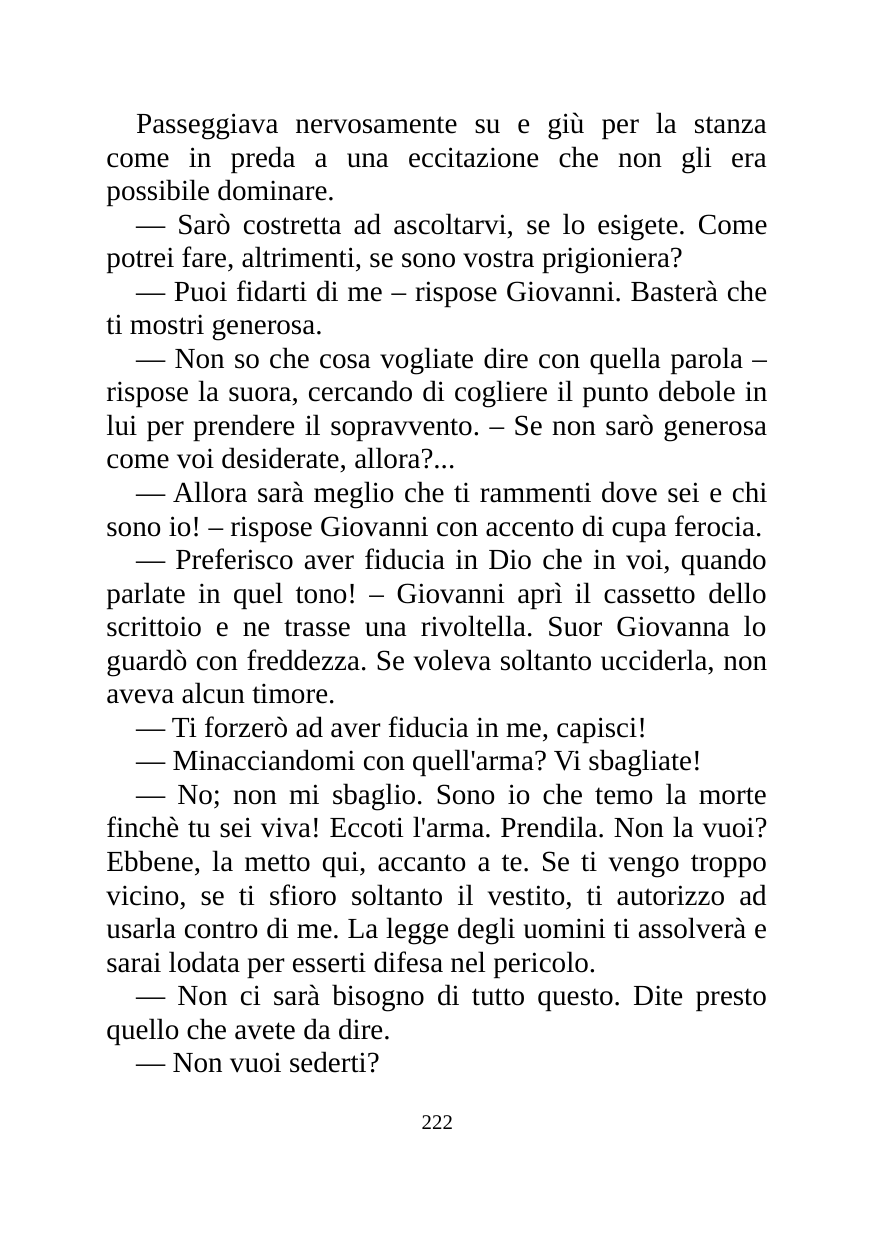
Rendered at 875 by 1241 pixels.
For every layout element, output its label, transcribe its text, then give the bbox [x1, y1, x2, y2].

text — Allora sarà meglio che ti rammenti dove sei e chi sono io! – rispose Giovanni con accento di cupa ferocia. [106, 475, 768, 542]
text — No; non mi sbaglio. Sono io che temo la morte finchè tu sei viva! Eccoti l'arma. Prendila. Non la vuoi? Ebbene, la metto qui, accanto a te. Se ti vengo troppo vicino, se ti sfioro soltanto il vestito, ti autorizzo ad usarla contro di me. La legge degli uomini ti assolverà e sarai lodata per esserti difesa nel pericolo. [106, 777, 768, 978]
text Passeggiava nervosamente su e giù per la stanza come in preda a una eccitazione che non gli era possibile dominare. [106, 106, 768, 207]
text — Non so che cosa vogliate dire con quella parola – rispose la suora, cercando di cogliere il punto debole in lui per prendere il sopravvento. – Se non sarò generosa come voi desiderate, allora?... [106, 341, 768, 475]
text — Minacciandomi con quell'arma? Vi sbagliate! [106, 743, 768, 777]
text — Non vuoi sederti? [106, 1045, 768, 1079]
text — Sarò costretta ad ascoltarvi, se lo esigete. Come potrei fare, altrimenti, se sono vostra prigioniera? [106, 207, 768, 274]
text — Preferisco aver fiducia in Dio che in voi, quando parlate in quel tono! – Giovanni aprì il cassetto dello scrittoio e ne trasse una rivoltella. Suor Giovanna lo guardò con freddezza. Se voleva soltanto ucciderla, non aveva alcun timore. [106, 542, 768, 710]
text — Non ci sarà bisogno di tutto questo. Dite presto quello che avete da dire. [106, 978, 768, 1045]
text — Puoi fidarti di me – rispose Giovanni. Basterà che ti mostri generosa. [106, 274, 768, 341]
text — Ti forzerò ad aver fiducia in me, capisci! [106, 710, 768, 743]
